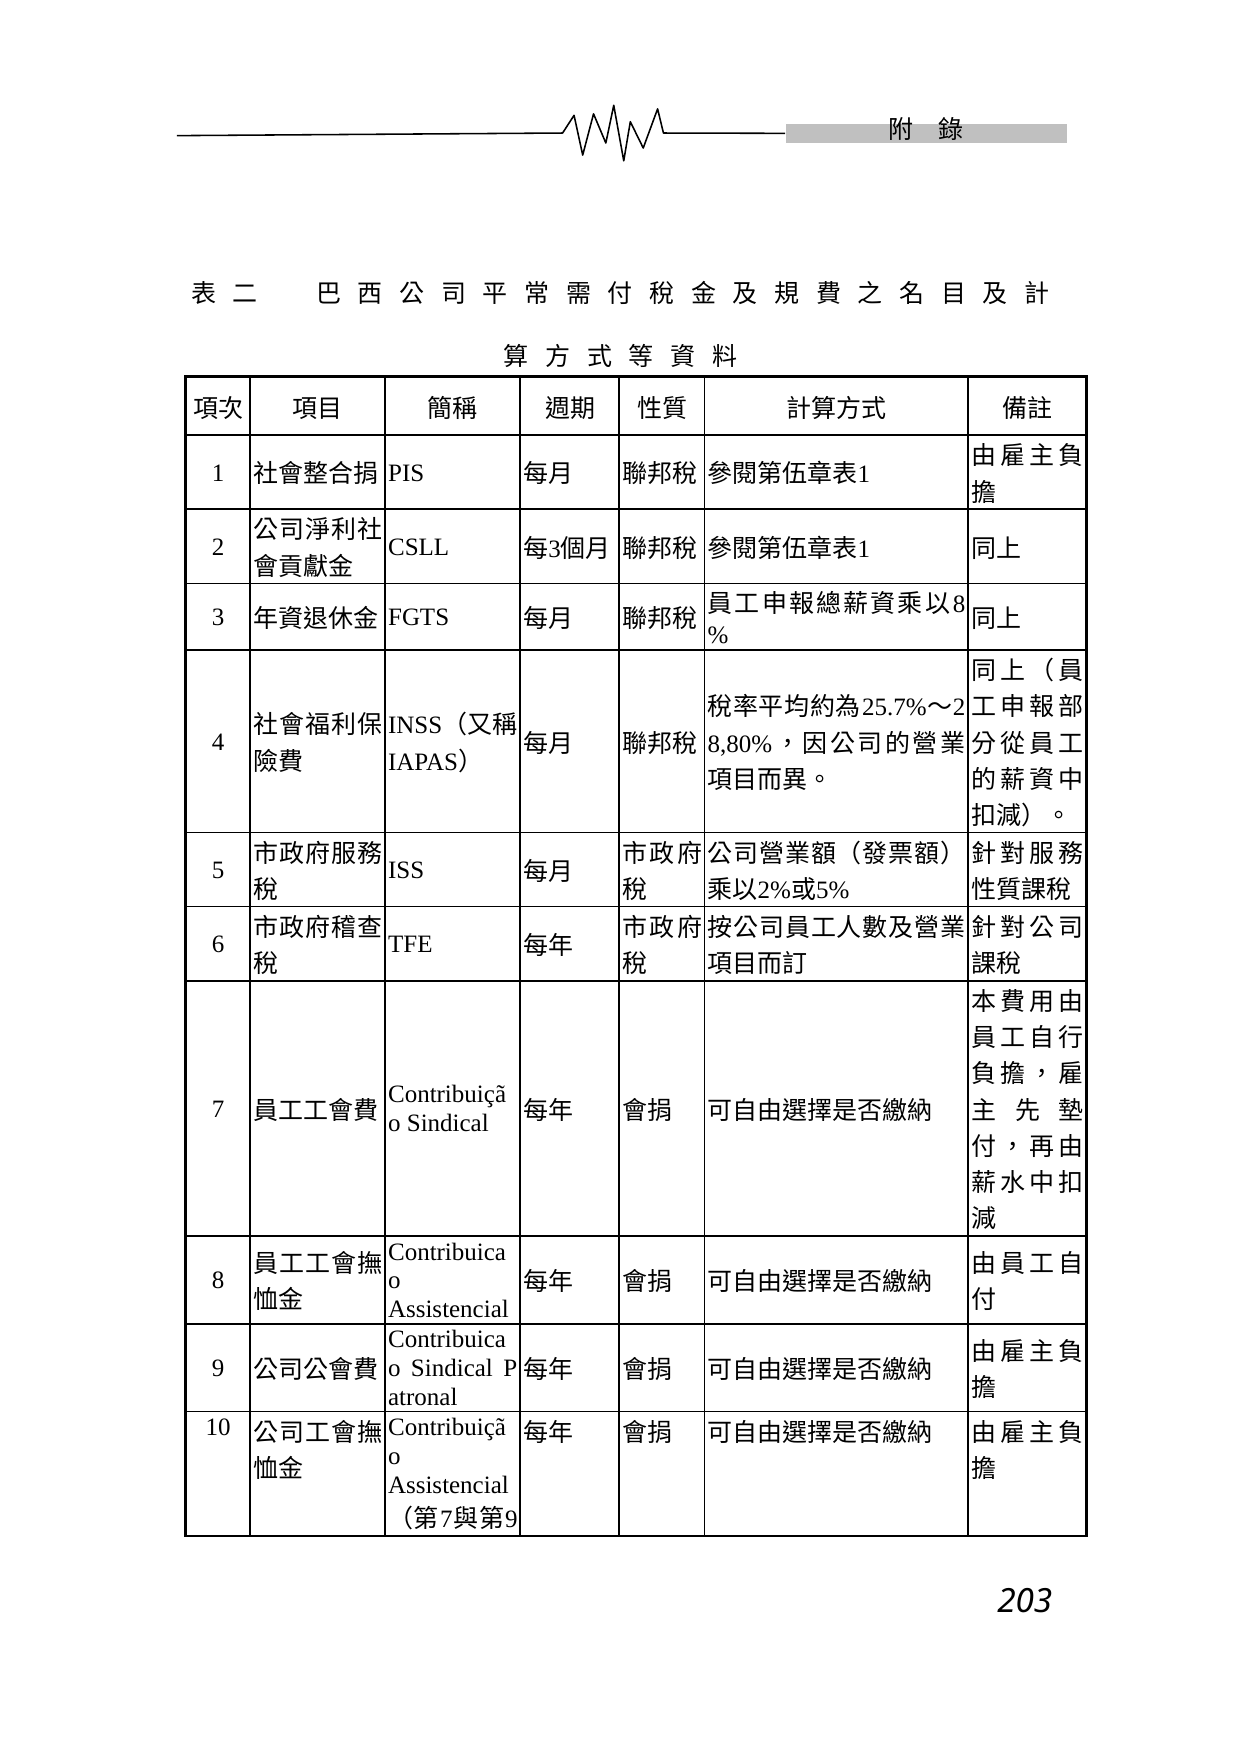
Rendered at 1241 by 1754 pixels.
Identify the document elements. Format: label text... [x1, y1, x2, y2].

table_header 簡稱 [386, 378, 519, 434]
table_cell 社會整合捐 [251, 436, 384, 508]
table_header 週期 [521, 378, 618, 434]
table_cell 8 [187, 1237, 249, 1323]
table_cell Contribuicao Sindical Patronal [386, 1325, 519, 1411]
table_header 項目 [251, 378, 384, 434]
table_cell 7 [187, 982, 249, 1235]
table_cell 9 [187, 1325, 249, 1411]
table_cell 市政府服務稅 [251, 833, 384, 906]
table_cell 年資退休金 [251, 584, 384, 649]
table_cell 可自由選擇是否繳納 [705, 1412, 967, 1535]
table_cell 同上 [969, 510, 1085, 582]
table_cell 每月 [521, 436, 618, 508]
table_cell 每月 [521, 584, 618, 649]
table_cell 每年 [521, 982, 618, 1235]
table_cell 市政府稽查稅 [251, 907, 384, 980]
table_cell FGTS [386, 584, 519, 649]
table_cell 由員工自付 [969, 1237, 1085, 1323]
table_cell 可自由選擇是否繳納 [705, 1237, 967, 1323]
table_cell 員工工會費 [251, 982, 384, 1235]
table_cell 5 [187, 833, 249, 906]
table_cell 公司營業額（發票額）乘以2%或5% [705, 833, 967, 906]
table_cell TFE [386, 907, 519, 980]
table_header 項次 [187, 378, 249, 434]
table_cell 每年 [521, 1412, 618, 1535]
table_cell 可自由選擇是否繳納 [705, 982, 967, 1235]
table_cell 公司淨利社會貢獻金 [251, 510, 384, 582]
table_cell INSS（又稱IAPAS） [386, 651, 519, 832]
table_cell Contribuicao Assistencial [386, 1237, 519, 1323]
table_cell 針對服務性質課稅 [969, 833, 1085, 906]
table_cell 針對公司課稅 [969, 907, 1085, 980]
table_cell 員工工會撫恤金 [251, 1237, 384, 1323]
table_header 備註 [969, 378, 1085, 434]
table_cell 市政府稅 [620, 907, 704, 980]
table_cell 員工申報總薪資乘以8% [705, 584, 967, 649]
table_cell 聯邦稅 [620, 510, 704, 582]
table_cell Contribuição Sindical [386, 982, 519, 1235]
table_cell 由雇主負擔 [969, 1412, 1085, 1535]
table_cell 社會福利保險費 [251, 651, 384, 832]
text 表二 巴西公司平常需付稅金及規費之名目及計算方式等資料 [183, 250, 1058, 375]
table_cell 每年 [521, 907, 618, 980]
table_cell 每3個月 [521, 510, 618, 582]
table_cell 1 [187, 436, 249, 508]
table_cell 每月 [521, 651, 618, 832]
table_cell 可自由選擇是否繳納 [705, 1325, 967, 1411]
table_cell 參閱第伍章表1 [705, 436, 967, 508]
table_cell 每月 [521, 833, 618, 906]
table_cell 公司工會撫恤金 [251, 1412, 384, 1535]
table_cell 同上 [969, 584, 1085, 649]
table_cell 聯邦稅 [620, 436, 704, 508]
table_cell 6 [187, 907, 249, 980]
table_cell 公司公會費 [251, 1325, 384, 1411]
table_cell 聯邦稅 [620, 651, 704, 832]
table_header 計算方式 [705, 378, 967, 434]
table_cell Contribuição Assistencial （第7與第9 [386, 1412, 519, 1535]
table_cell 同上（員工申報部分從員工的薪資中扣減）。 [969, 651, 1085, 832]
table_cell PIS [386, 436, 519, 508]
table_cell 會捐 [620, 1237, 704, 1323]
table_cell 按公司員工人數及營業項目而訂 [705, 907, 967, 980]
table_cell 稅率平均約為25.7%～28,80%，因公司的營業項目而異。 [705, 651, 967, 832]
table_cell CSLL [386, 510, 519, 582]
table_cell 由雇主負擔 [969, 1325, 1085, 1411]
table_cell 本費用由員工自行負擔，雇主先墊付，再由薪水中扣減 [969, 982, 1085, 1235]
table_cell 3 [187, 584, 249, 649]
table_cell 參閱第伍章表1 [705, 510, 967, 582]
table_cell 每年 [521, 1325, 618, 1411]
table_cell 由雇主負擔 [969, 436, 1085, 508]
table_cell 市政府稅 [620, 833, 704, 906]
table_cell 會捐 [620, 1412, 704, 1535]
table_cell 2 [187, 510, 249, 582]
table_cell 聯邦稅 [620, 584, 704, 649]
table_cell 會捐 [620, 1325, 704, 1411]
table_cell 4 [187, 651, 249, 832]
table_cell 每年 [521, 1237, 618, 1323]
table_cell ISS [386, 833, 519, 906]
table_cell 會捐 [620, 982, 704, 1235]
table_header 性質 [620, 378, 704, 434]
table_cell 10 [187, 1412, 249, 1535]
